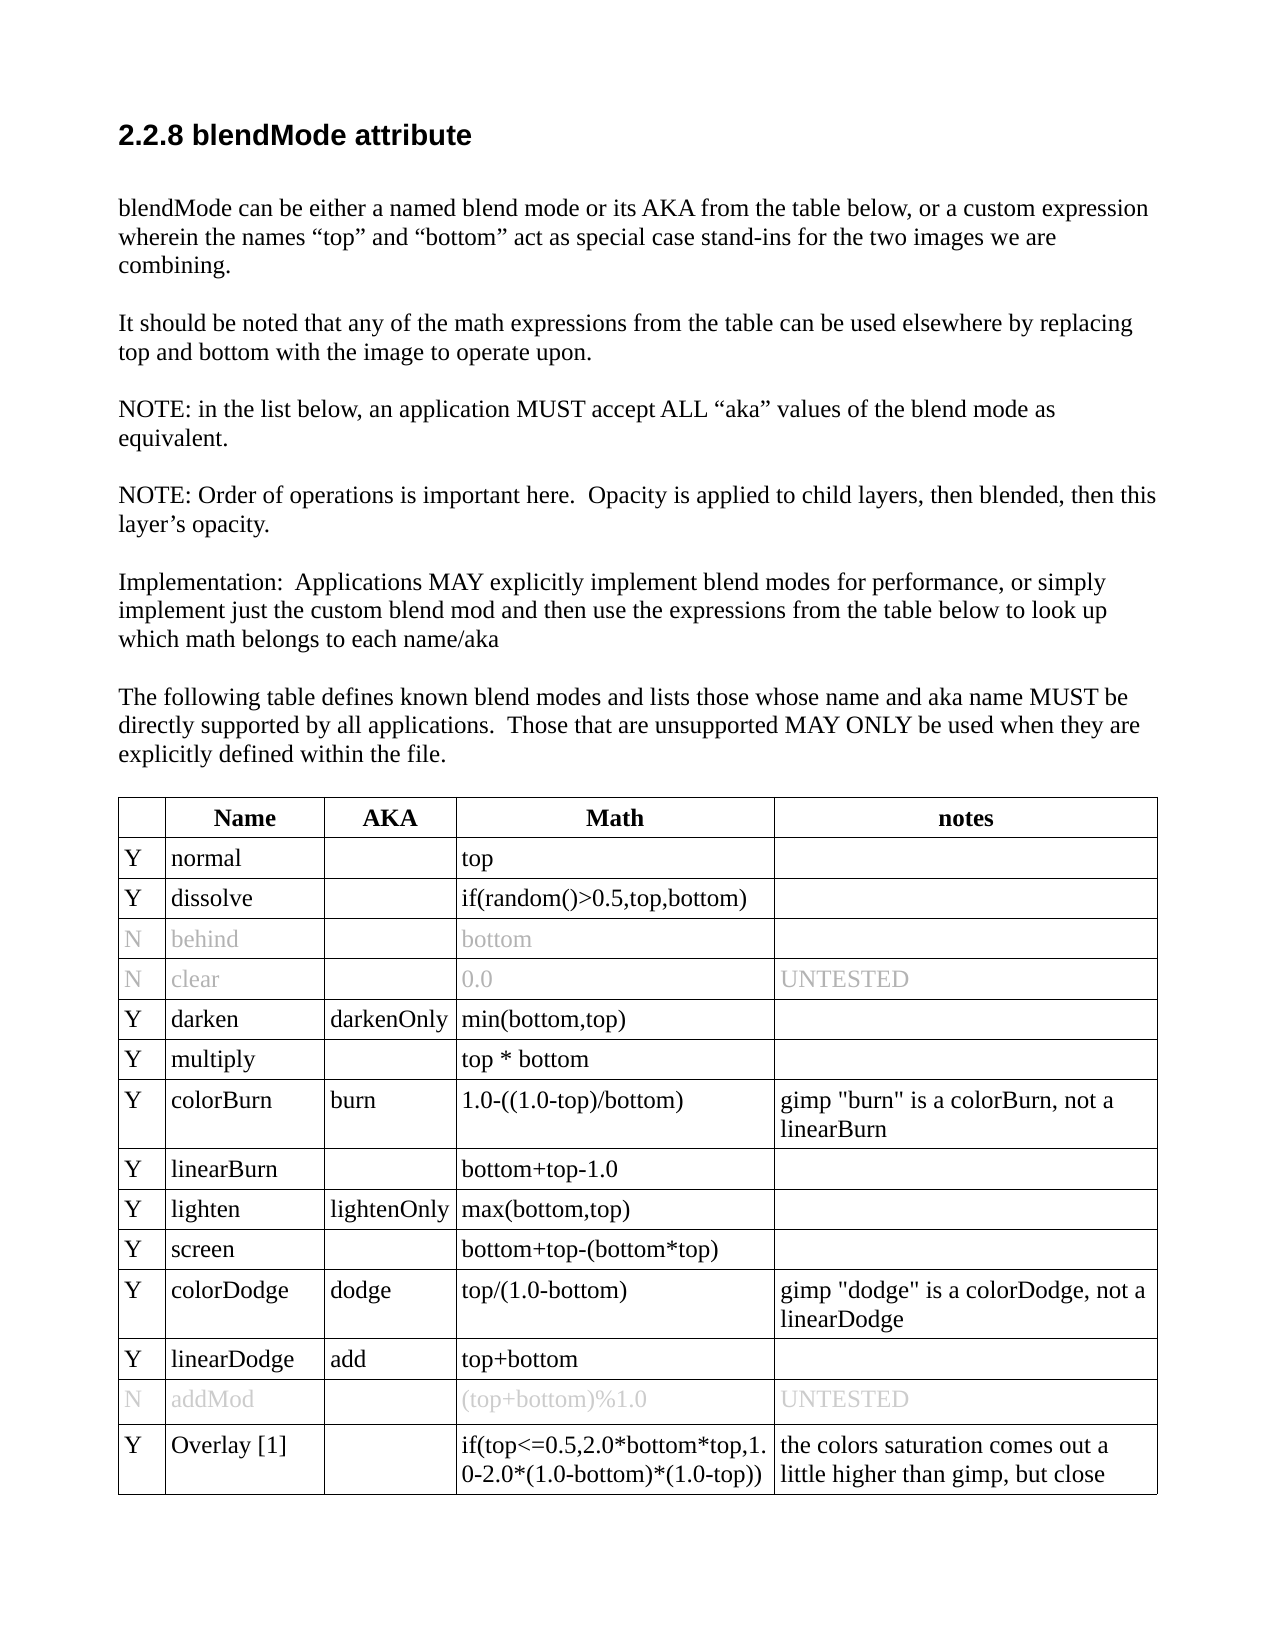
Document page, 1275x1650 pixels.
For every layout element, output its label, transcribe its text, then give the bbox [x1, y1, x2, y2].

table_cell (top+bottom)%1.0 [457, 1380, 774, 1424]
table_cell 1.0-((1.0-top)/bottom) [457, 1080, 774, 1148]
table_cell [325, 959, 456, 998]
table_cell top [457, 838, 774, 877]
table_cell the colors saturation comes out a little higher than gimp, but close [775, 1425, 1157, 1493]
table_cell normal [166, 838, 324, 877]
table_cell burn [325, 1080, 456, 1148]
table_cell [775, 1339, 1157, 1378]
table_cell Y [119, 1149, 165, 1188]
table_cell dissolve [166, 879, 324, 918]
table_cell Y [119, 1270, 165, 1338]
table_cell [775, 838, 1157, 877]
table_cell multiply [166, 1040, 324, 1079]
text Implementation: Applications MAY explicitly implement blend modes for performance, or simply implement just the custom blend mod and then use the expressions from the table below to look up which math belongs to each name/aka [118, 567, 1157, 653]
table_cell linearBurn [166, 1149, 324, 1188]
table_cell top+bottom [457, 1339, 774, 1378]
table_cell Y [119, 1190, 165, 1229]
table_cell [775, 1190, 1157, 1229]
table_cell [325, 1230, 456, 1269]
text The following table defines known blend modes and lists those whose name and aka name MUST be directly supported by all applications. Those that are unsupported MAY ONLY be used when they are explicitly defined within the file. [118, 682, 1157, 768]
table_header Math [457, 798, 774, 837]
table_cell [325, 1149, 456, 1188]
text It should be noted that any of the math expressions from the table can be used elsewhere by replacing top and bottom with the image to operate upon. [118, 308, 1157, 366]
table_cell lighten [166, 1190, 324, 1229]
table_cell lightenOnly [325, 1190, 456, 1229]
table_cell if(top<=0.5,2.0*bottom*top,1.0-2.0*(1.0-bottom)*(1.0-top)) [457, 1425, 774, 1493]
table_cell bottom+top-(bottom*top) [457, 1230, 774, 1269]
table_cell bottom [457, 919, 774, 958]
table_cell gimp "burn" is a colorBurn, not a linearBurn [775, 1080, 1157, 1148]
text NOTE: in the list below, an application MUST accept ALL “aka” values of the blend mode as equivalent. [118, 394, 1157, 452]
table_cell darkenOnly [325, 1000, 456, 1039]
table_cell Overlay [1] [166, 1425, 324, 1493]
table_cell Y [119, 879, 165, 918]
table_cell [775, 1230, 1157, 1269]
table_cell Y [119, 838, 165, 877]
table_cell N [119, 1380, 165, 1424]
table_cell add [325, 1339, 456, 1378]
table_cell top/(1.0-bottom) [457, 1270, 774, 1338]
table_cell [325, 838, 456, 877]
table_cell [775, 1000, 1157, 1039]
table_cell addMod [166, 1380, 324, 1424]
table_cell Y [119, 1000, 165, 1039]
table_cell [325, 1040, 456, 1079]
table_cell UNTESTED [775, 1380, 1157, 1424]
table_cell dodge [325, 1270, 456, 1338]
table_cell N [119, 959, 165, 998]
table_cell gimp "dodge" is a colorDodge, not a linearDodge [775, 1270, 1157, 1338]
table_cell [325, 919, 456, 958]
table_cell min(bottom,top) [457, 1000, 774, 1039]
table_cell bottom+top-1.0 [457, 1149, 774, 1188]
table_header notes [775, 798, 1157, 837]
table_cell clear [166, 959, 324, 998]
table_cell colorBurn [166, 1080, 324, 1148]
table_cell if(random()>0.5,top,bottom) [457, 879, 774, 918]
table_cell colorDodge [166, 1270, 324, 1338]
table_cell max(bottom,top) [457, 1190, 774, 1229]
table_cell Y [119, 1040, 165, 1079]
table_cell [775, 919, 1157, 958]
table_cell [775, 879, 1157, 918]
table_cell N [119, 919, 165, 958]
table_header AKA [325, 798, 456, 837]
text blendMode can be either a named blend mode or its AKA from the table below, or a custom expression wherein the names “top” and “bottom” act as special case stand-ins for the two images we are combining. [118, 193, 1157, 279]
table_cell Y [119, 1339, 165, 1378]
table_cell Y [119, 1425, 165, 1493]
table_header [119, 798, 165, 837]
table_cell behind [166, 919, 324, 958]
table_cell [325, 1380, 456, 1424]
table_cell screen [166, 1230, 324, 1269]
table_header Name [166, 798, 324, 837]
table_cell 0.0 [457, 959, 774, 998]
table_cell UNTESTED [775, 959, 1157, 998]
table_cell [325, 1425, 456, 1493]
table_cell linearDodge [166, 1339, 324, 1378]
table_cell [775, 1040, 1157, 1079]
table_cell [775, 1149, 1157, 1188]
table_cell Y [119, 1080, 165, 1148]
table_cell darken [166, 1000, 324, 1039]
text NOTE: Order of operations is important here. Opacity is applied to child layers, then blended, then this layer’s opacity. [118, 481, 1157, 538]
subtitle 2.2.8 blendMode attribute [118, 118, 1157, 152]
table_cell Y [119, 1230, 165, 1269]
table_cell top * bottom [457, 1040, 774, 1079]
table_cell [325, 879, 456, 918]
